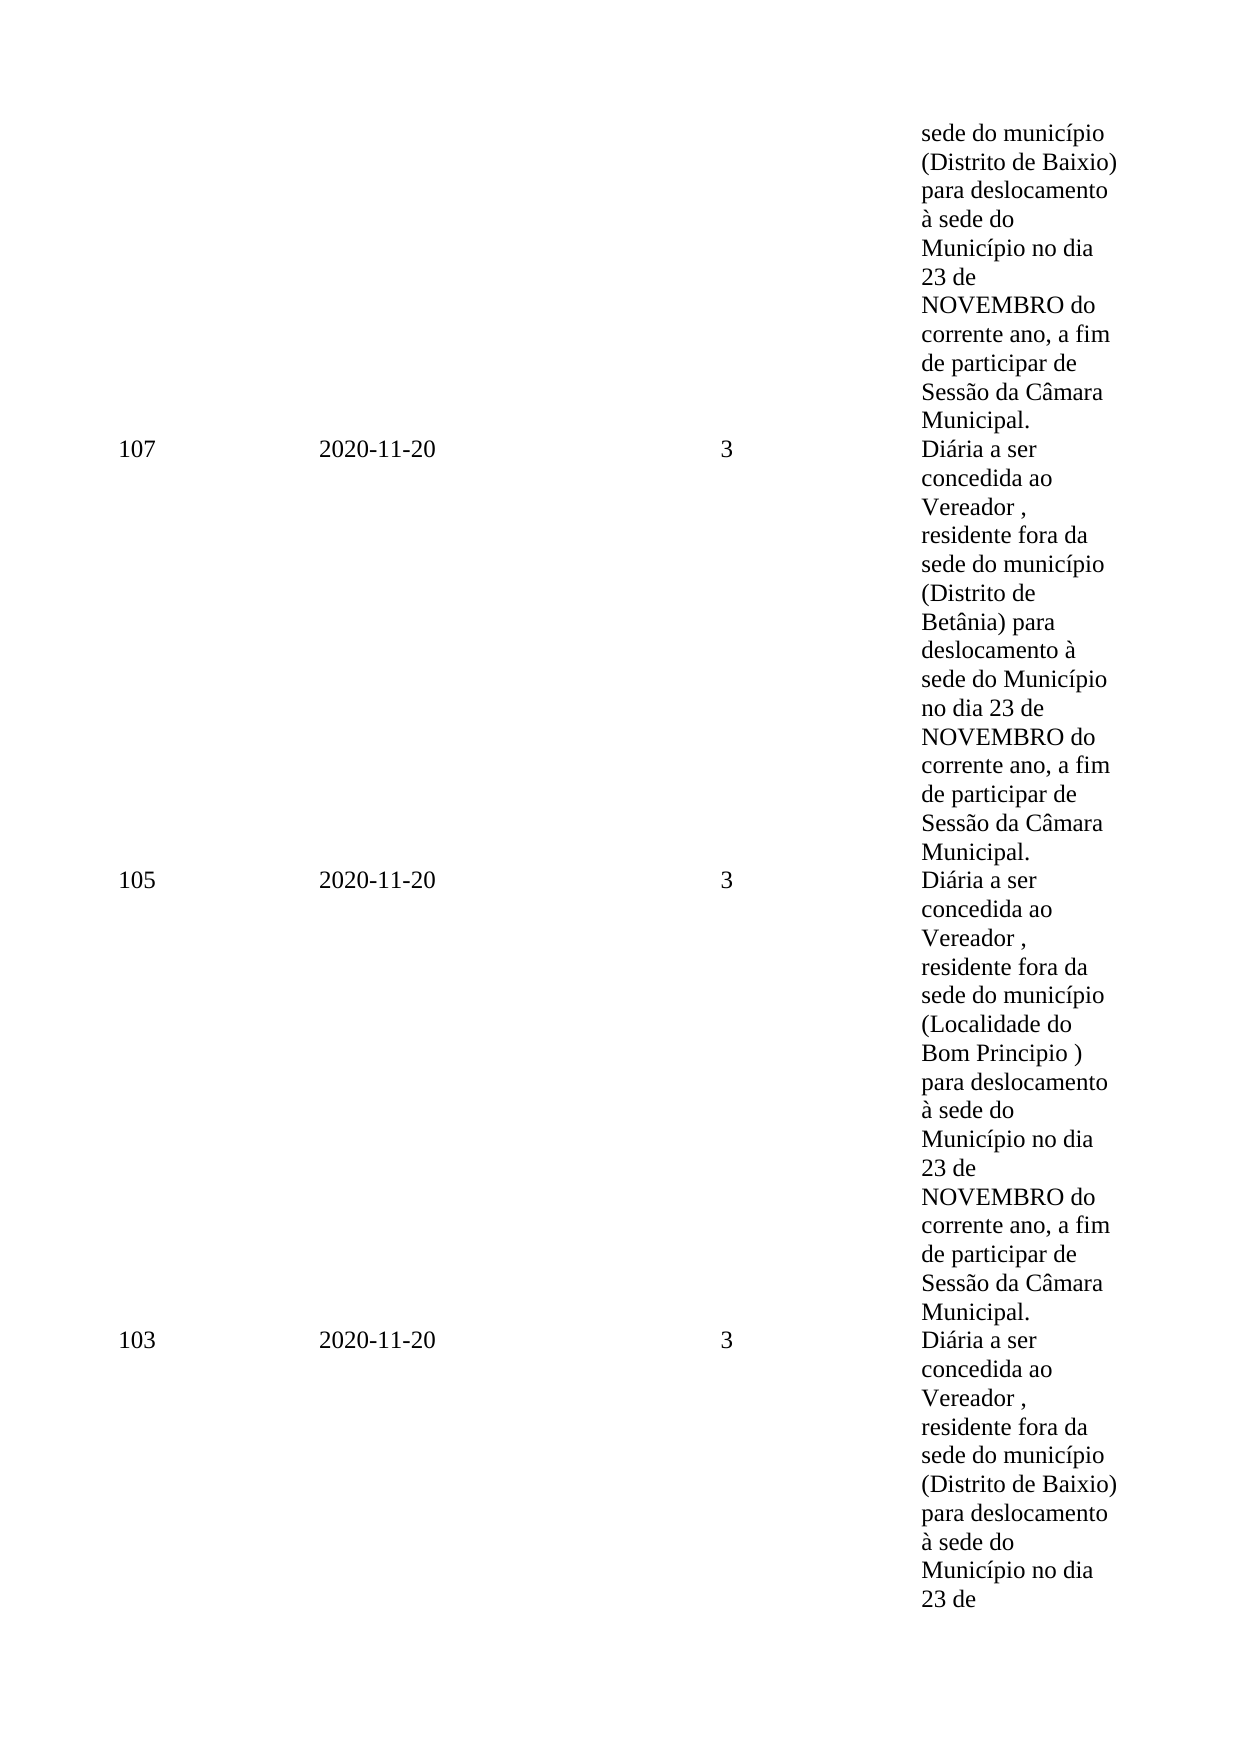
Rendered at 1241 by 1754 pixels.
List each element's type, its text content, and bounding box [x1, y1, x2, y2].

table_cell [520, 1326, 720, 1613]
table_cell [520, 866, 720, 1326]
table_cell Diária a ser concedida ao Vereador , residente fora da sede do município (Localidade do Bom Principio ) para deslocamento à sede do Município no dia 23 de NOVEMBRO do corrente ano, a fim de participar de Sessão da Câmara Municipal. [921, 866, 1122, 1326]
table_cell 2020-11-20 [319, 866, 519, 1326]
table_cell [520, 434, 720, 866]
table_cell [720, 118, 921, 434]
table_cell 105 [118, 866, 319, 1326]
table_cell 2020-11-20 [319, 1326, 519, 1613]
table_cell 107 [118, 434, 319, 866]
table_cell 3 [720, 1326, 921, 1613]
table_cell 2020-11-20 [319, 434, 519, 866]
table_cell 103 [118, 1326, 319, 1613]
table_cell [319, 118, 519, 434]
table_cell 3 [720, 866, 921, 1326]
table_cell Diária a ser concedida ao Vereador , residente fora da sede do município (Distrito de Betânia) para deslocamento à sede do Município no dia 23 de NOVEMBRO do corrente ano, a fim de participar de Sessão da Câmara Municipal. [921, 434, 1122, 866]
table_cell sede do município (Distrito de Baixio) para deslocamento à sede do Município no dia 23 de NOVEMBRO do corrente ano, a fim de participar de Sessão da Câmara Municipal. [921, 118, 1122, 434]
table_cell 3 [720, 434, 921, 866]
table_cell [118, 118, 319, 434]
table_cell Diária a ser concedida ao Vereador , residente fora da sede do município (Distrito de Baixio) para deslocamento à sede do Município no dia 23 de [921, 1326, 1122, 1613]
table_cell [520, 118, 720, 434]
